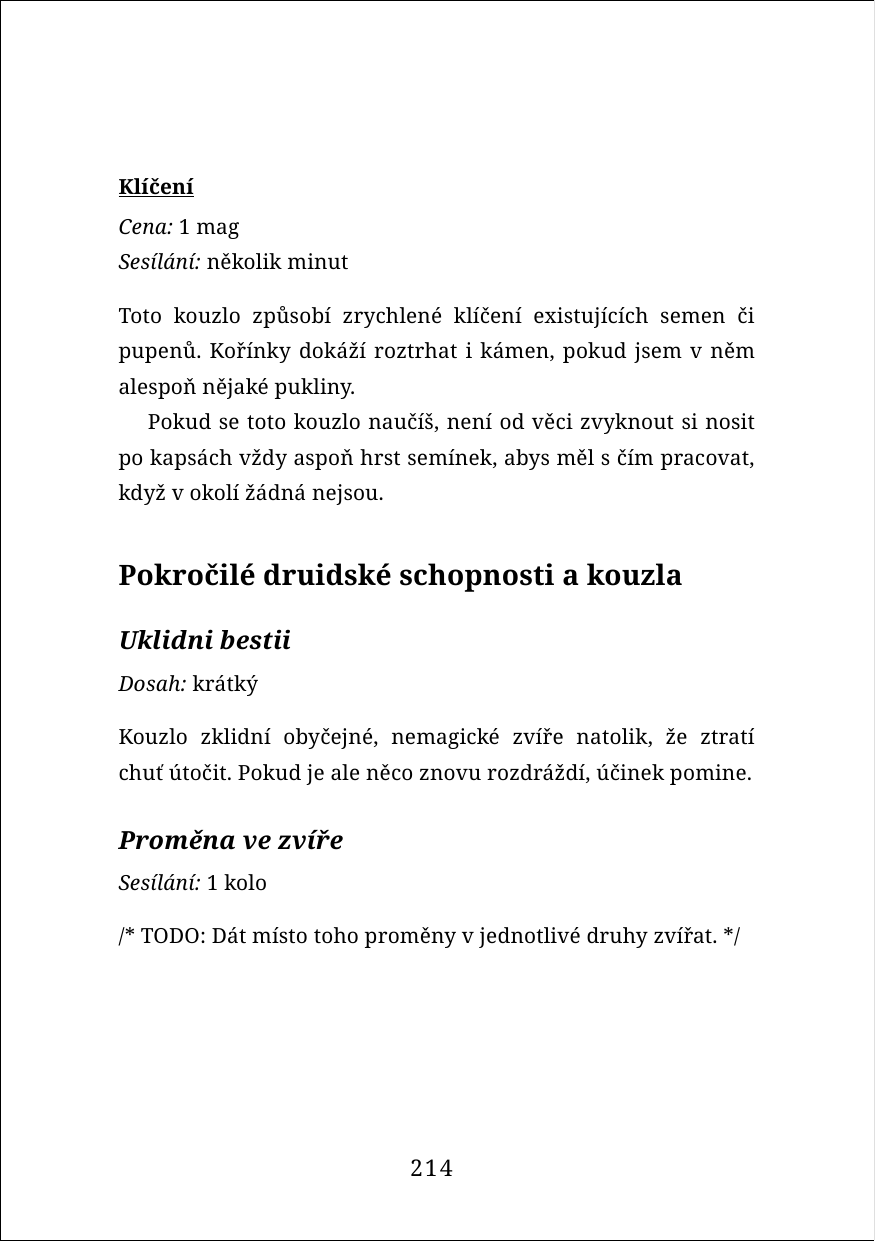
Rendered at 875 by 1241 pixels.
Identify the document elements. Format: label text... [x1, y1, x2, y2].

subtitle Proměna ve zvíře [118, 823, 756, 857]
text Cena: 1 mag Sesílání: několik minut [118, 212, 756, 276]
text Toto kouzlo způsobí zrychlené klíčení existujících semen či pupenů. Kořínky dokáží roztrhat i kámen, pokud jsem v něm alespoň nějaké pukliny. Pokud se toto kouzlo naučíš, není od věci zvyknout si nosit po kapsách vždy aspoň hrst semínek, abys měl s čím pracovat, když v okolí žádná nejsou. [118, 301, 756, 507]
subtitle Klíčení [118, 172, 756, 200]
subtitle Uklidni bestii [118, 623, 756, 657]
text Kouzlo zklidní obyčejné, nemagické zvíře natolik, že ztratí chuť útočit. Pokud je ale něco znovu rozdráždí, účinek pomine. [118, 722, 756, 786]
subtitle Pokročilé druidské schopnosti a kouzla [118, 555, 756, 593]
text Sesílání: 1 kolo [118, 868, 756, 897]
text /* TODO: Dát místo toho proměny v jednotlivé druhy zvířat. */ [118, 922, 756, 950]
text Dosah: krátký [118, 669, 756, 697]
